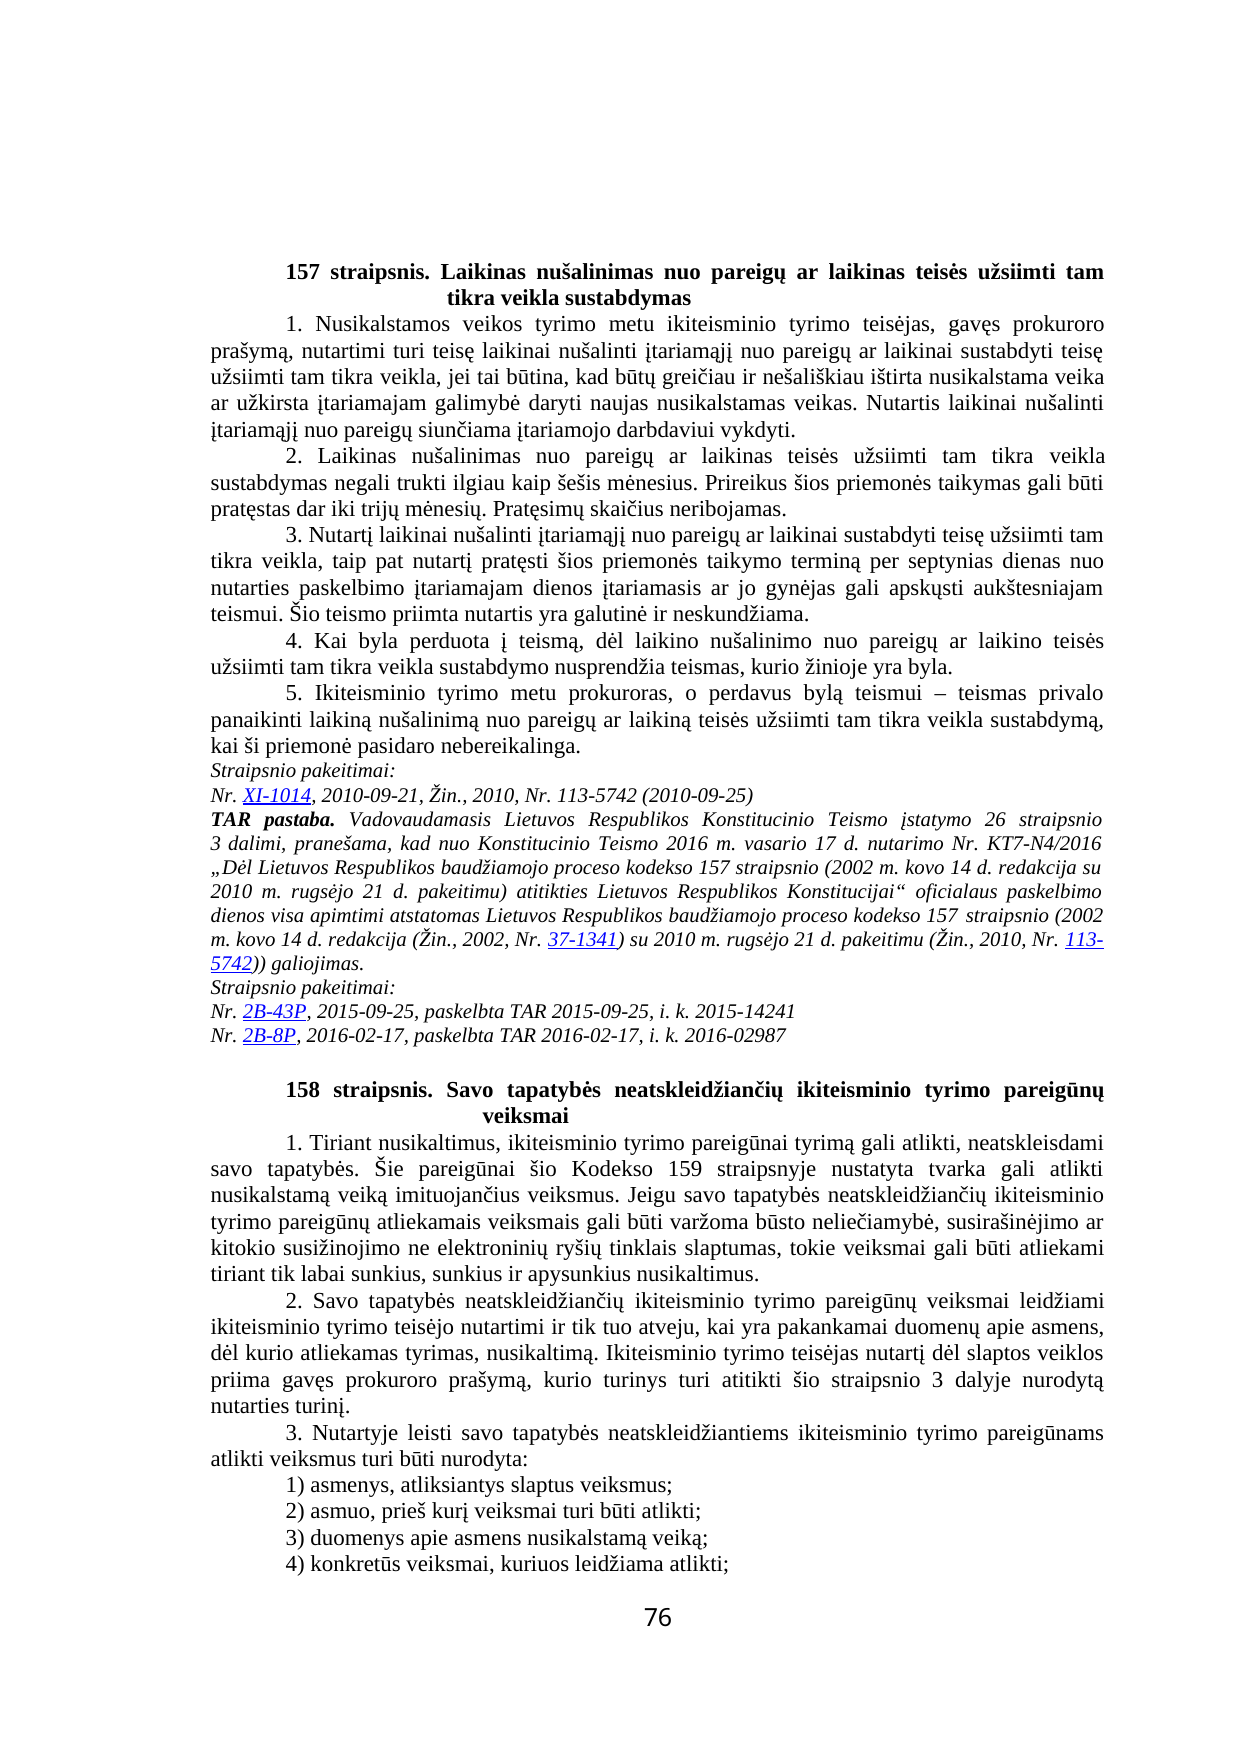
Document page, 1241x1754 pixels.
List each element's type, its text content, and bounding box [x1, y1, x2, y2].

text 3) duomenys apie asmens nusikalstamą veiką; [210, 1524, 1105, 1550]
text 5. Ikiteisminio tyrimo metu prokuroras, o perdavus bylą teismui – teismas privalo panaikinti laikiną nušalinimą nuo pareigų ar laikiną teisės užsiimti tam tikra veikla sustabdymą, kai ši priemonė pasidaro nebereikalinga. [210, 679, 1105, 758]
text Nr. XI-1014, 2010-09-21, Žin., 2010, Nr. 113-5742 (2010-09-25) [210, 782, 1105, 807]
text Nr. 2B-8P, 2016-02-17, paskelbta TAR 2016-02-17, i. k. 2016-02987 [210, 1023, 1105, 1047]
text TAR pastaba. Vadovaudamasis Lietuvos Respublikos Konstitucinio Teismo įstatymo 26 straipsnio 3 dalimi, pranešama, kad nuo Konstitucinio Teismo 2016 m. vasario 17 d. nutarimo Nr. KT7-N4/2016 „Dėl Lietuvos Respublikos baudžiamojo proceso kodekso 157 straipsnio (2002 m. kovo 14 d. redakcija su 2010 m. rugsėjo 21 d. pakeitimu) atitikties Lietuvos Respublikos Konstitucijai“ oficialaus paskelbimo dienos visa apimtimi atstatomas Lietuvos Respublikos baudžiamojo proceso kodekso 157 straipsnio (2002 m. kovo 14 d. redakcija (Žin., 2002, Nr. 37-1341) su 2010 m. rugsėjo 21 d. pakeitimu (Žin., 2010, Nr. 113-5742)) galiojimas. [210, 807, 1105, 975]
text 3. Nutartyje leisti savo tapatybės neatskleidžiantiems ikiteisminio tyrimo pareigūnams atlikti veiksmus turi būti nurodyta: [210, 1418, 1105, 1471]
text 158 straipsnis. Savo tapatybės neatskleidžiančių ikiteisminio tyrimo pareigūnų veiksmai [285, 1076, 1105, 1129]
text Straipsnio pakeitimai: [210, 758, 1105, 782]
text Straipsnio pakeitimai: [210, 975, 1105, 999]
text 4) konkretūs veiksmai, kuriuos leidžiama atlikti; [210, 1550, 1105, 1577]
text 2. Laikinas nušalinimas nuo pareigų ar laikinas teisės užsiimti tam tikra veikla sustabdymas negali trukti ilgiau kaip šešis mėnesius. Prireikus šios priemonės taikymas gali būti pratęstas dar iki trijų mėnesių. Pratęsimų skaičius neribojamas. [210, 442, 1105, 521]
text 1. Tiriant nusikaltimus, ikiteisminio tyrimo pareigūnai tyrimą gali atlikti, neatskleisdami savo tapatybės. Šie pareigūnai šio Kodekso 159 straipsnyje nustatyta tvarka gali atlikti nusikalstamą veiką imituojančius veiksmus. Jeigu savo tapatybės neatskleidžiančių ikiteisminio tyrimo pareigūnų atliekamais veiksmais gali būti varžoma būsto neliečiamybė, susirašinėjimo ar kitokio susižinojimo ne elektroninių ryšių tinklais slaptumas, tokie veiksmai gali būti atliekami tiriant tik labai sunkius, sunkius ir apysunkius nusikaltimus. [210, 1129, 1105, 1287]
text Nr. 2B-43P, 2015-09-25, paskelbta TAR 2015-09-25, i. k. 2015-14241 [210, 999, 1105, 1023]
text 2) asmuo, prieš kurį veiksmai turi būti atlikti; [210, 1498, 1105, 1524]
text 4. Kai byla perduota į teismą, dėl laikino nušalinimo nuo pareigų ar laikino teisės užsiimti tam tikra veikla sustabdymo nusprendžia teismas, kurio žinioje yra byla. [210, 627, 1105, 679]
text 2. Savo tapatybės neatskleidžiančių ikiteisminio tyrimo pareigūnų veiksmai leidžiami ikiteisminio tyrimo teisėjo nutartimi ir tik tuo atveju, kai yra pakankamai duomenų apie asmens, dėl kurio atliekamas tyrimas, nusikaltimą. Ikiteisminio tyrimo teisėjas nutartį dėl slaptos veiklos priima gavęs prokuroro prašymą, kurio turinys turi atitikti šio straipsnio 3 dalyje nurodytą nutarties turinį. [210, 1287, 1105, 1418]
text 157 straipsnis. Laikinas nušalinimas nuo pareigų ar laikinas teisės užsiimti tam tikra veikla sustabdymas [285, 258, 1105, 310]
text 1) asmenys, atliksiantys slaptus veiksmus; [210, 1471, 1105, 1498]
text 1. Nusikalstamos veikos tyrimo metu ikiteisminio tyrimo teisėjas, gavęs prokuroro prašymą, nutartimi turi teisę laikinai nušalinti įtariamąjį nuo pareigų ar laikinai sustabdyti teisę užsiimti tam tikra veikla, jei tai būtina, kad būtų greičiau ir nešališkiau ištirta nusikalstama veika ar užkirsta įtariamajam galimybė daryti naujas nusikalstamas veikas. Nutartis laikinai nušalinti įtariamąjį nuo pareigų siunčiama įtariamojo darbdaviui vykdyti. [210, 310, 1105, 442]
text 3. Nutartį laikinai nušalinti įtariamąjį nuo pareigų ar laikinai sustabdyti teisę užsiimti tam tikra veikla, taip pat nutartį pratęsti šios priemonės taikymo terminą per septynias dienas nuo nutarties paskelbimo įtariamajam dienos įtariamasis ar jo gynėjas gali apskųsti aukštesniajam teismui. Šio teismo priimta nutartis yra galutinė ir neskundžiama. [210, 521, 1105, 627]
